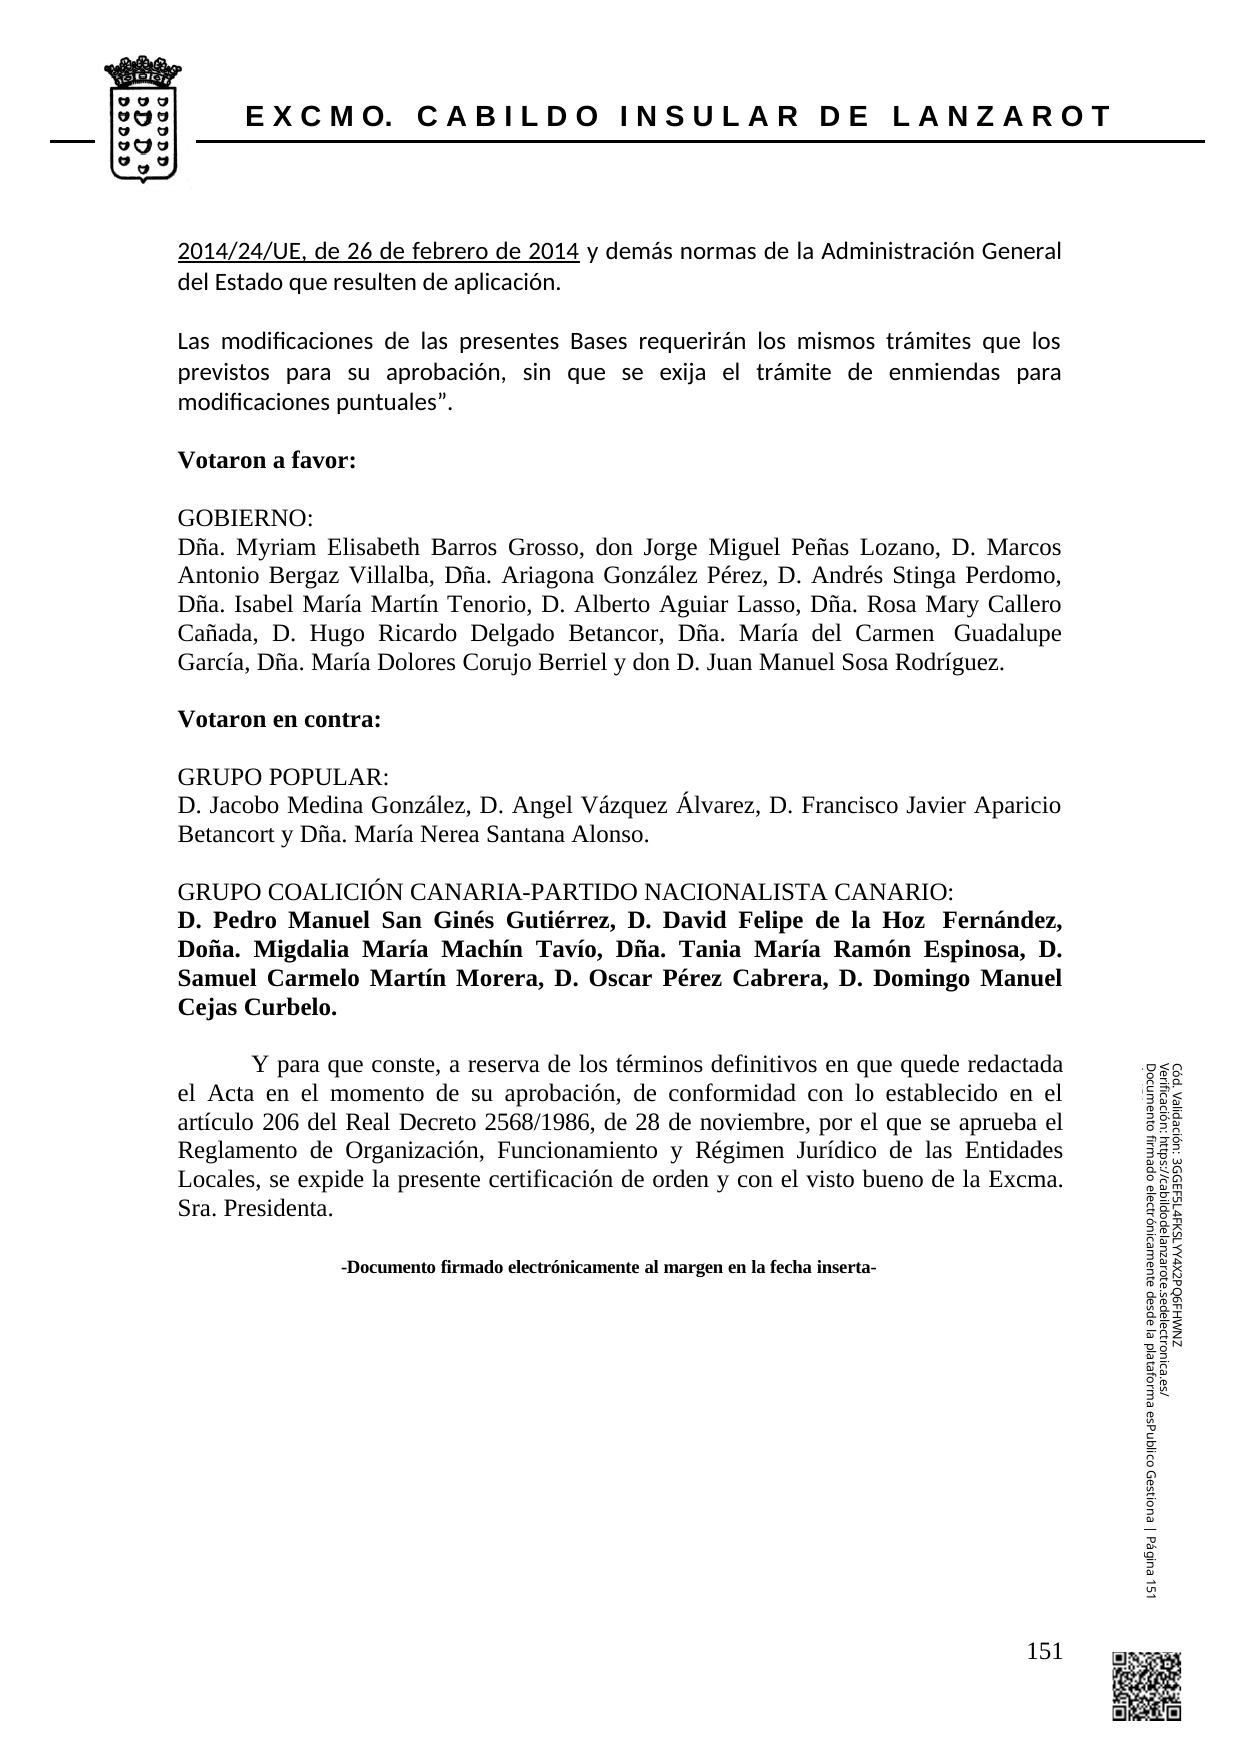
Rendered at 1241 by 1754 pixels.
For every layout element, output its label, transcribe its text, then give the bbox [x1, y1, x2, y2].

text GRUPO COALICIÓN CANARIA-PARTIDO NACIONALISTA CANARIO: [177, 877, 1192, 905]
picture [1112, 1652, 1182, 1721]
text D. Jacobo Medina González, D. Angel Vázquez Álvarez, D. Francisco Javier Aparicio Betancort y Dña. María Nerea Santana Alonso. [177, 790, 1063, 848]
text Y para que conste, a reserva de los términos definitivos en que quede redactada el Acta en el momento de su aprobación, de conformidad con lo establecido en el artículo 206 del Real Decreto 2568/1986, de 28 de noviembre, por el que se aprueba el Reglamento de Organización, Funcionamiento y Régimen Jurídico de las Entidades Locales, se expide la presente certificación de orden y con el visto bueno de la Excma. Sra. Presidenta. [177, 1049, 1063, 1222]
text 2014/24/UE, de 26 de febrero de 2014 y demás normas de la Administración General del Estado que resulten de aplicación. [177, 236, 1063, 297]
subtitle Votaron a favor: [177, 445, 1192, 474]
text Verificación: https://cabildodelanzarote.sedelectronica.es/ [1158, 1063, 1171, 1611]
subtitle D. Pedro Manuel San Ginés Gutiérrez, D. David Felipe de la Hoz Fernández, Doña. Migdalia María Machín Tavío, Dña. Tania María Ramón Espinosa, D. Samuel Carmelo Martín Morera, D. Oscar Pérez Cabrera, D. Domingo Manuel Cejas Curbelo. [177, 905, 1063, 1020]
text GRUPO POPULAR: [177, 762, 1192, 790]
text GOBIERNO: [177, 503, 1192, 532]
picture [95, 39, 196, 193]
text Las modificaciones de las presentes Bases requerirán los mismos trámites que los previstos para su aprobación, sin que se exija el trámite de enmiendas para modificaciones puntuales”. [177, 325, 1062, 417]
text Documento firmado electrónicamente desde la plataforma esPublico Gestiona | Página 151 de 151 [1143, 1063, 1158, 1611]
text Dña. Myriam Elisabeth Barros Grosso, don Jorge Miguel Peñas Lozano, D. Marcos Antonio Bergaz Villalba, Dña. Ariagona González Pérez, D. Andrés Stinga Perdomo, Dña. Isabel María Martín Tenorio, D. Alberto Aguiar Lasso, Dña. Rosa Mary Callero Cañada, D. Hugo Ricardo Delgado Betancor, Dña. María del Carmen Guadalupe García, Dña. María Dolores Corujo Berriel y don D. Juan Manuel Sosa Rodríguez. [177, 532, 1063, 675]
text Cód. Validación: 3GGEF5L4FKSLYY4X2PQ6FHWNZ [1171, 1063, 1184, 1611]
text 151 [164, 1636, 1063, 1664]
subtitle Votaron en contra: [177, 704, 1192, 733]
text -Documento firmado electrónicamente al margen en la fecha inserta- [341, 1256, 1143, 1278]
